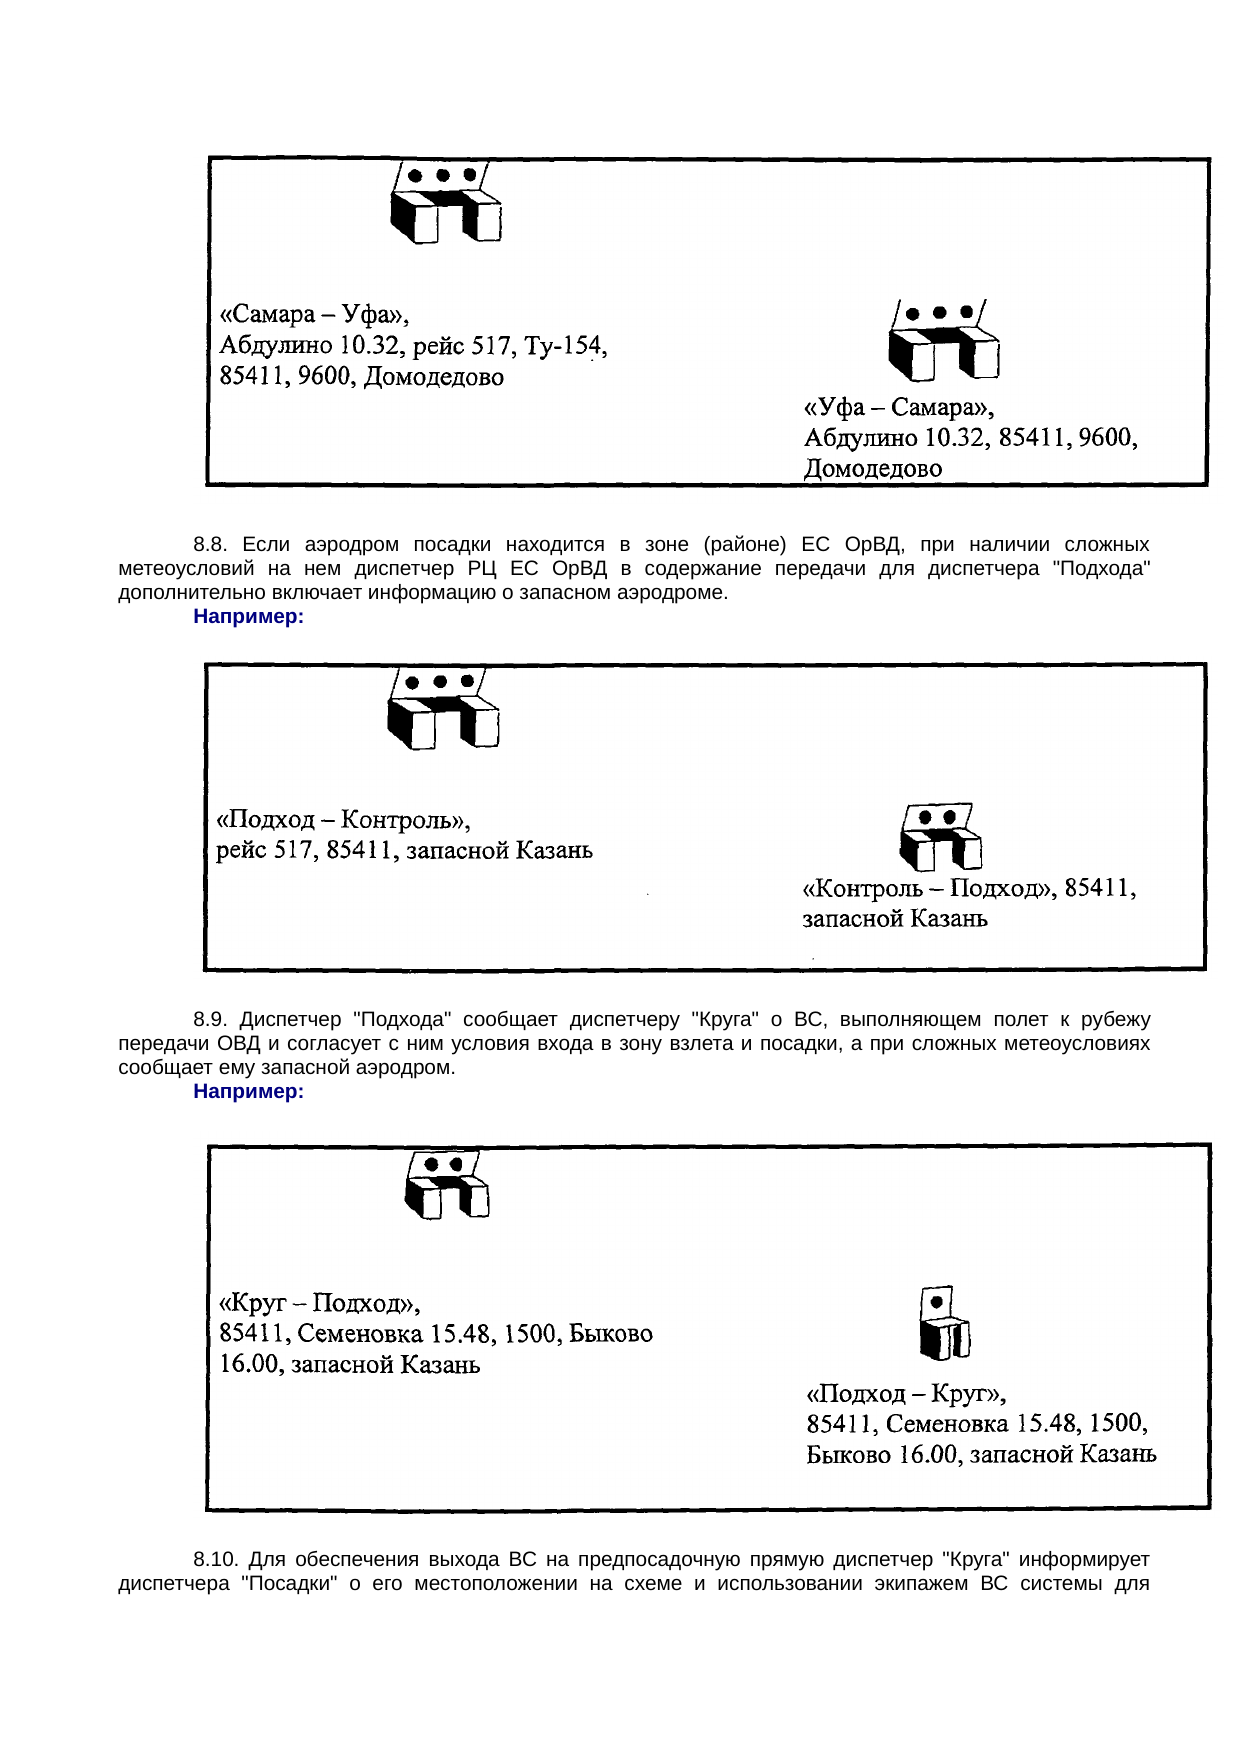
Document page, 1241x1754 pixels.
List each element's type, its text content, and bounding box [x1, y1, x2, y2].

text Например: [118, 1079, 1152, 1103]
text 8.9. Диспетчер "Подхода" сообщает диспетчеру "Круга" о ВС, выполняющем полет к рубежу передачи ОВД и согласует с ним условия входа в зону взлета и посадки, а при сложных метеоусловиях сообщает ему запасной аэродром. [118, 1007, 1152, 1079]
text Например: [118, 604, 1152, 628]
text 8.8. Если аэродром посадки находится в зоне (районе) ЕС ОрВД, при наличии сложных метеоусловий на нем диспетчер РЦ ЕС ОрВД в содержание передачи для диспетчера "Подхода" дополнительно включает информацию о запасном аэродроме. [118, 532, 1152, 604]
picture [193, 656, 1219, 979]
text 8.10. Для обеспечения выхода ВС на предпосадочную прямую диспетчер "Круга" информирует диспетчера "Посадки" о его местоположении на схеме и использовании экипажем ВС системы для [118, 1546, 1152, 1594]
picture [193, 1131, 1222, 1518]
picture [193, 150, 1225, 504]
